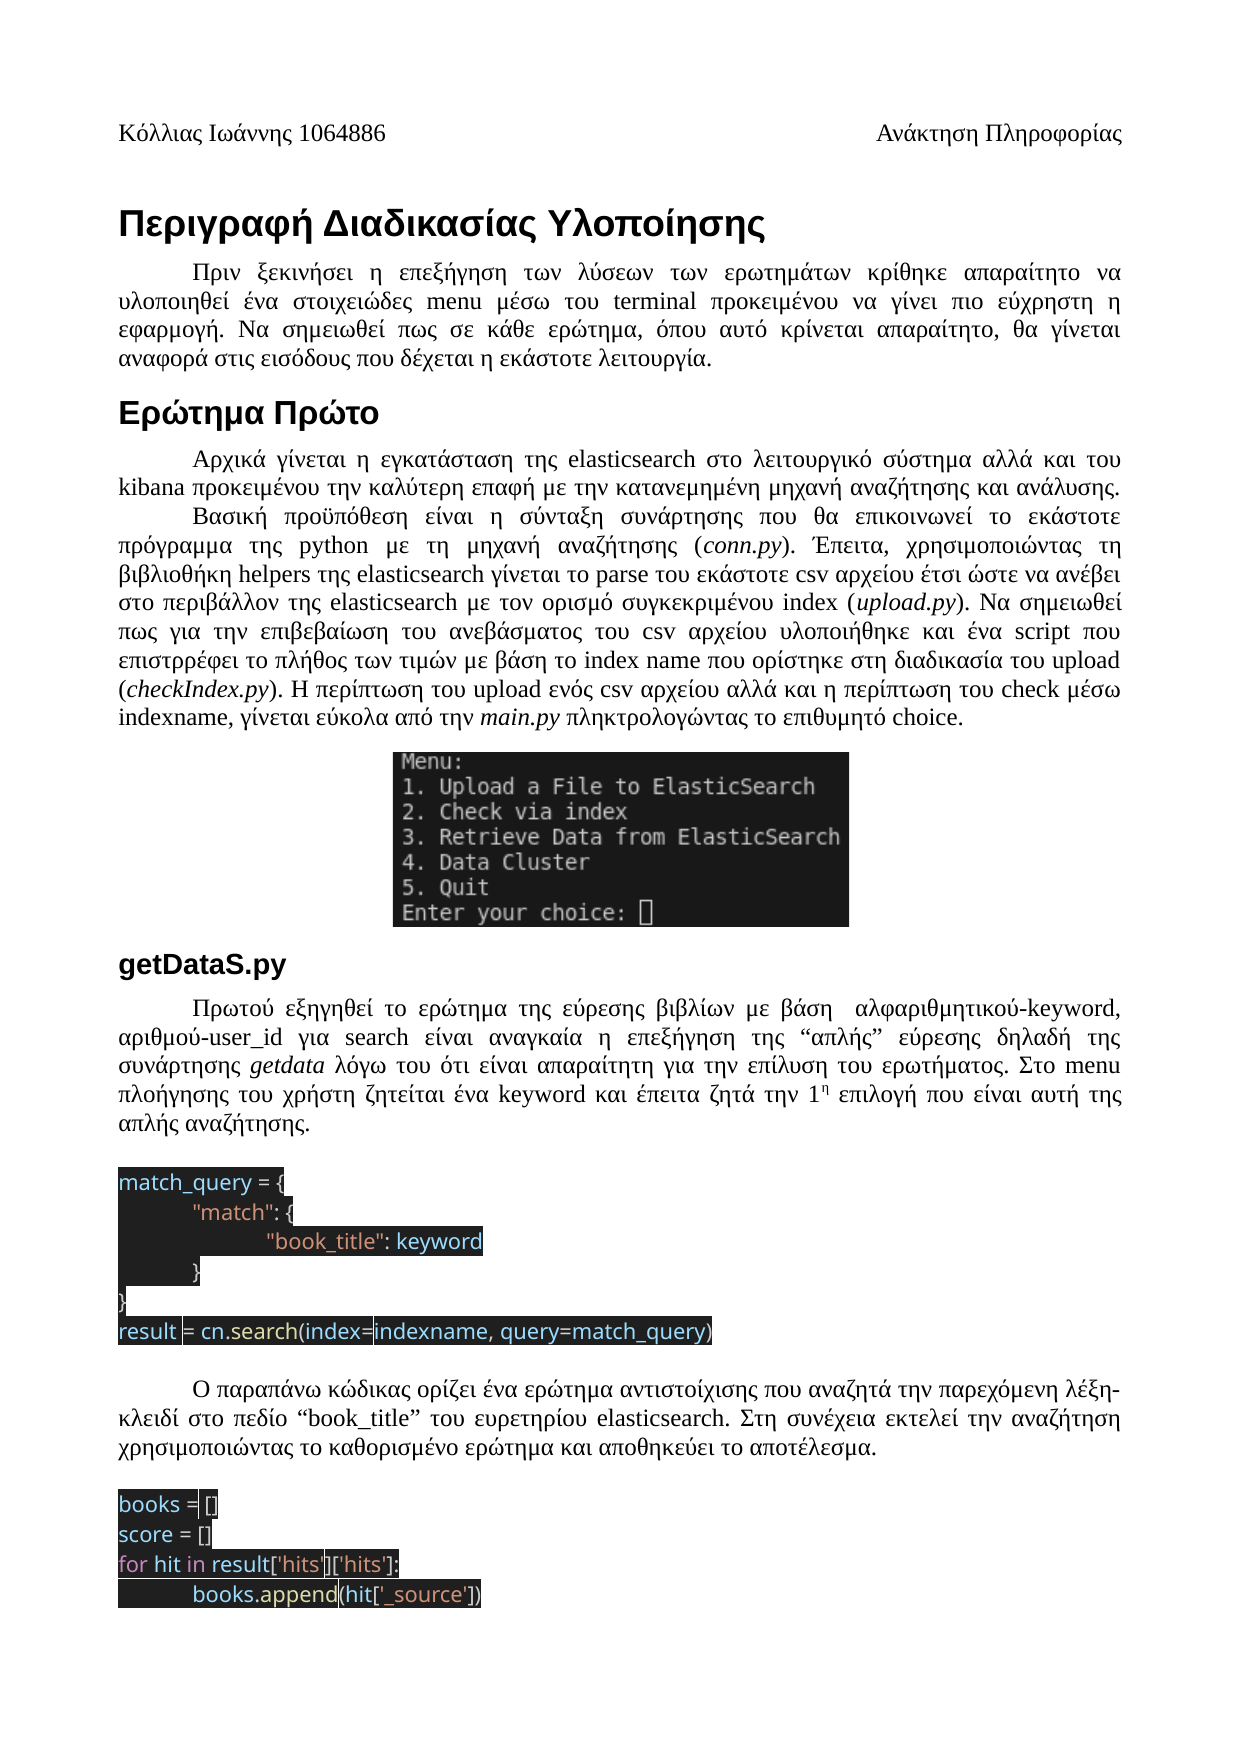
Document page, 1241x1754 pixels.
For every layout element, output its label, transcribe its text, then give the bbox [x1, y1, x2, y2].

text "match": { [118, 1196, 1122, 1226]
text } [118, 1286, 1122, 1316]
text books = [] [118, 1489, 1122, 1519]
picture [392, 752, 850, 927]
text "book_title": keyword [118, 1226, 1122, 1256]
subtitle Περιγραφή Διαδικασίας Υλοποίησης [118, 201, 1122, 244]
subtitle getDataS.py [118, 947, 1122, 981]
text Πρωτού εξηγηθεί το ερώτημα της εύρεσης βιβλίων με βάση αλφαριθμητικού-keyword, αριθμού-user_id για search είναι αναγκαία η επεξήγηση της “απλής” εύρεσης δηλαδή της συνάρτησης getdata λόγω του ότι είναι απαραίτητη για την επίλυση του ερωτήματος. Στο menu πλοήγησης του χρήστη ζητείται ένα keyword και έπειτα ζητά την 1η επιλογή που είναι αυτή της απλής αναζήτησης. [118, 993, 1122, 1137]
text for hit in result['hits']['hits']: [118, 1549, 1122, 1578]
text Ο παραπάνω κώδικας ορίζει ένα ερώτημα αντιστοίχισης που αναζητά την παρεχόμενη λέξη-κλειδί στο πεδίο “book_title” του ευρετηρίου elasticsearch. Στη συνέχεια εκτελεί την αναζήτηση χρησιμοποιώντας το καθορισμένο ερώτημα και αποθηκεύει το αποτέλεσμα. [118, 1374, 1122, 1460]
text books.append(hit['_source']) [118, 1578, 1122, 1608]
text Αρχικά γίνεται η εγκατάσταση της elasticsearch στο λειτουργικό σύστημα αλλά και του kibana προκειμένου την καλύτερη επαφή με την κατανεμημένη μηχανή αναζήτησης και ανάλυσης. Βασική προϋπόθεση είναι η σύνταξη συνάρτησης που θα επικοινωνεί το εκάστοτε πρόγραμμα της python με τη μηχανή αναζήτησης (conn.py). Έπειτα, χρησιμοποιώντας τη βιβλιοθήκη helpers της elasticsearch γίνεται το parse του εκάστοτε csv αρχείου έτσι ώστε να ανέβει στο περιβάλλον της elasticsearch με τον ορισμό συγκεκριμένου index (upload.py). Να σημειωθεί πως για την επιβεβαίωση του ανεβάσματος του csv αρχείου υλοποιήθηκε και ένα script που επιστρρέφει το πλήθος των τιμών με βάση το index name που ορίστηκε στη διαδικασία του upload (checkIndex.py). Η περίπτωση του upload ενός csv αρχείου αλλά και η περίπτωση του check μέσω indexname, γίνεται εύκολα από την main.py πληκτρολογώντας το επιθυμητό choice. [118, 444, 1122, 731]
subtitle Ερώτημα Πρώτο [118, 393, 1122, 431]
text Πριν ξεκινήσει η επεξήγηση των λύσεων των ερωτημάτων κρίθηκε απαραίτητο να υλοποιηθεί ένα στοιχειώδες menu μέσω του terminal προκειμένου να γίνει πιο εύχρηστη η εφαρμογή. Να σημειωθεί πως σε κάθε ερώτημα, όπου αυτό κρίνεται απαραίτητο, θα γίνεται αναφορά στις εισόδους που δέχεται η εκάστοτε λειτουργία. [118, 257, 1122, 372]
text } [118, 1256, 1122, 1286]
text result = cn.search(index=indexname, query=match_query) [118, 1316, 1122, 1345]
text match_query = { [118, 1167, 1122, 1196]
text score = [] [118, 1519, 1122, 1549]
